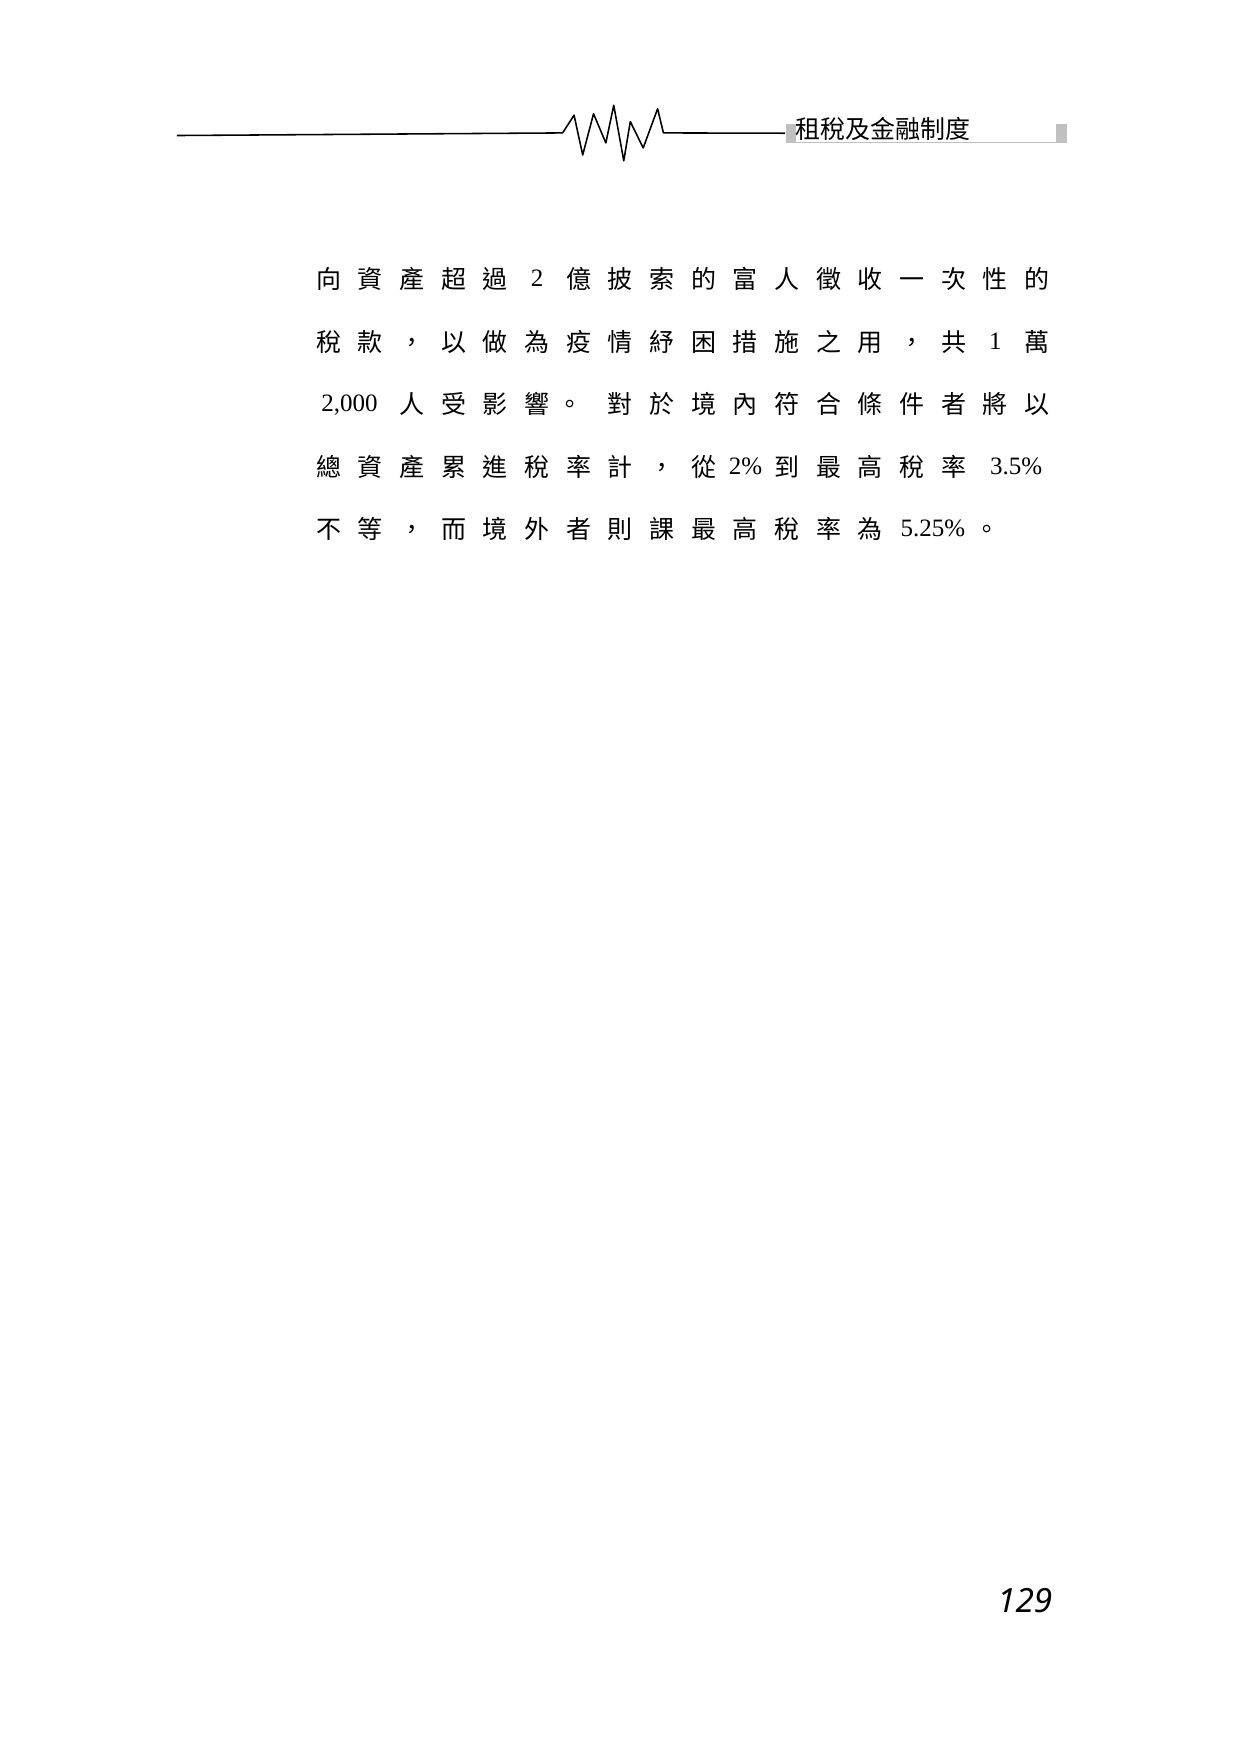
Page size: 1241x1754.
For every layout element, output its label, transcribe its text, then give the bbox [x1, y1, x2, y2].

text 向資產超過2億披索的富人徵收一次性的稅款，以做為疫情紓困措施之用，共1萬2,000人受影響。對於境內符合條件者將以總資產累進稅率計，從2%到最高稅率3.5%不等，而境外者則課最高稅率為5.25%。 [281, 236, 1058, 549]
